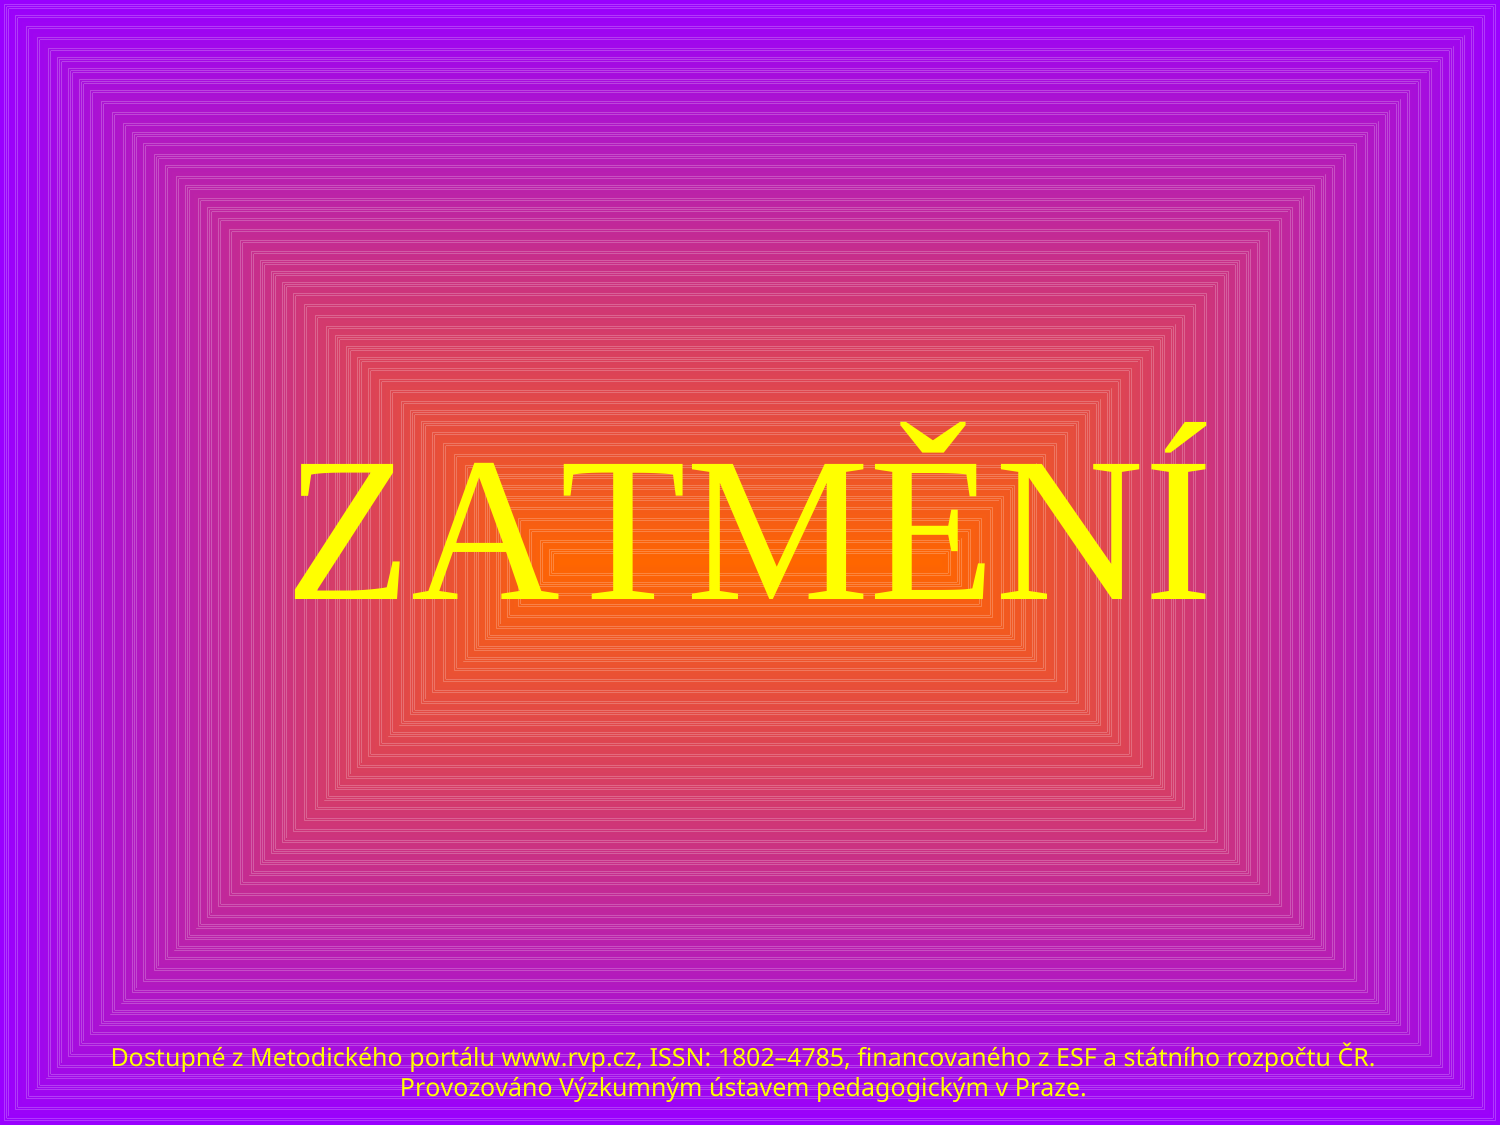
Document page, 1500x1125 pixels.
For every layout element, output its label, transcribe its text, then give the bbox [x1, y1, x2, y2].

text_box ZATMĚNÍ [0, 385, 1500, 649]
text_box Dostupné z Metodického portálu www.rvp.cz, ISSN: 1802–4785, financovaného z ESF a státního rozpočtu ČR. Provozováno Výzkumným ústavem pedagogickým v Praze. [35, 1041, 1454, 1102]
